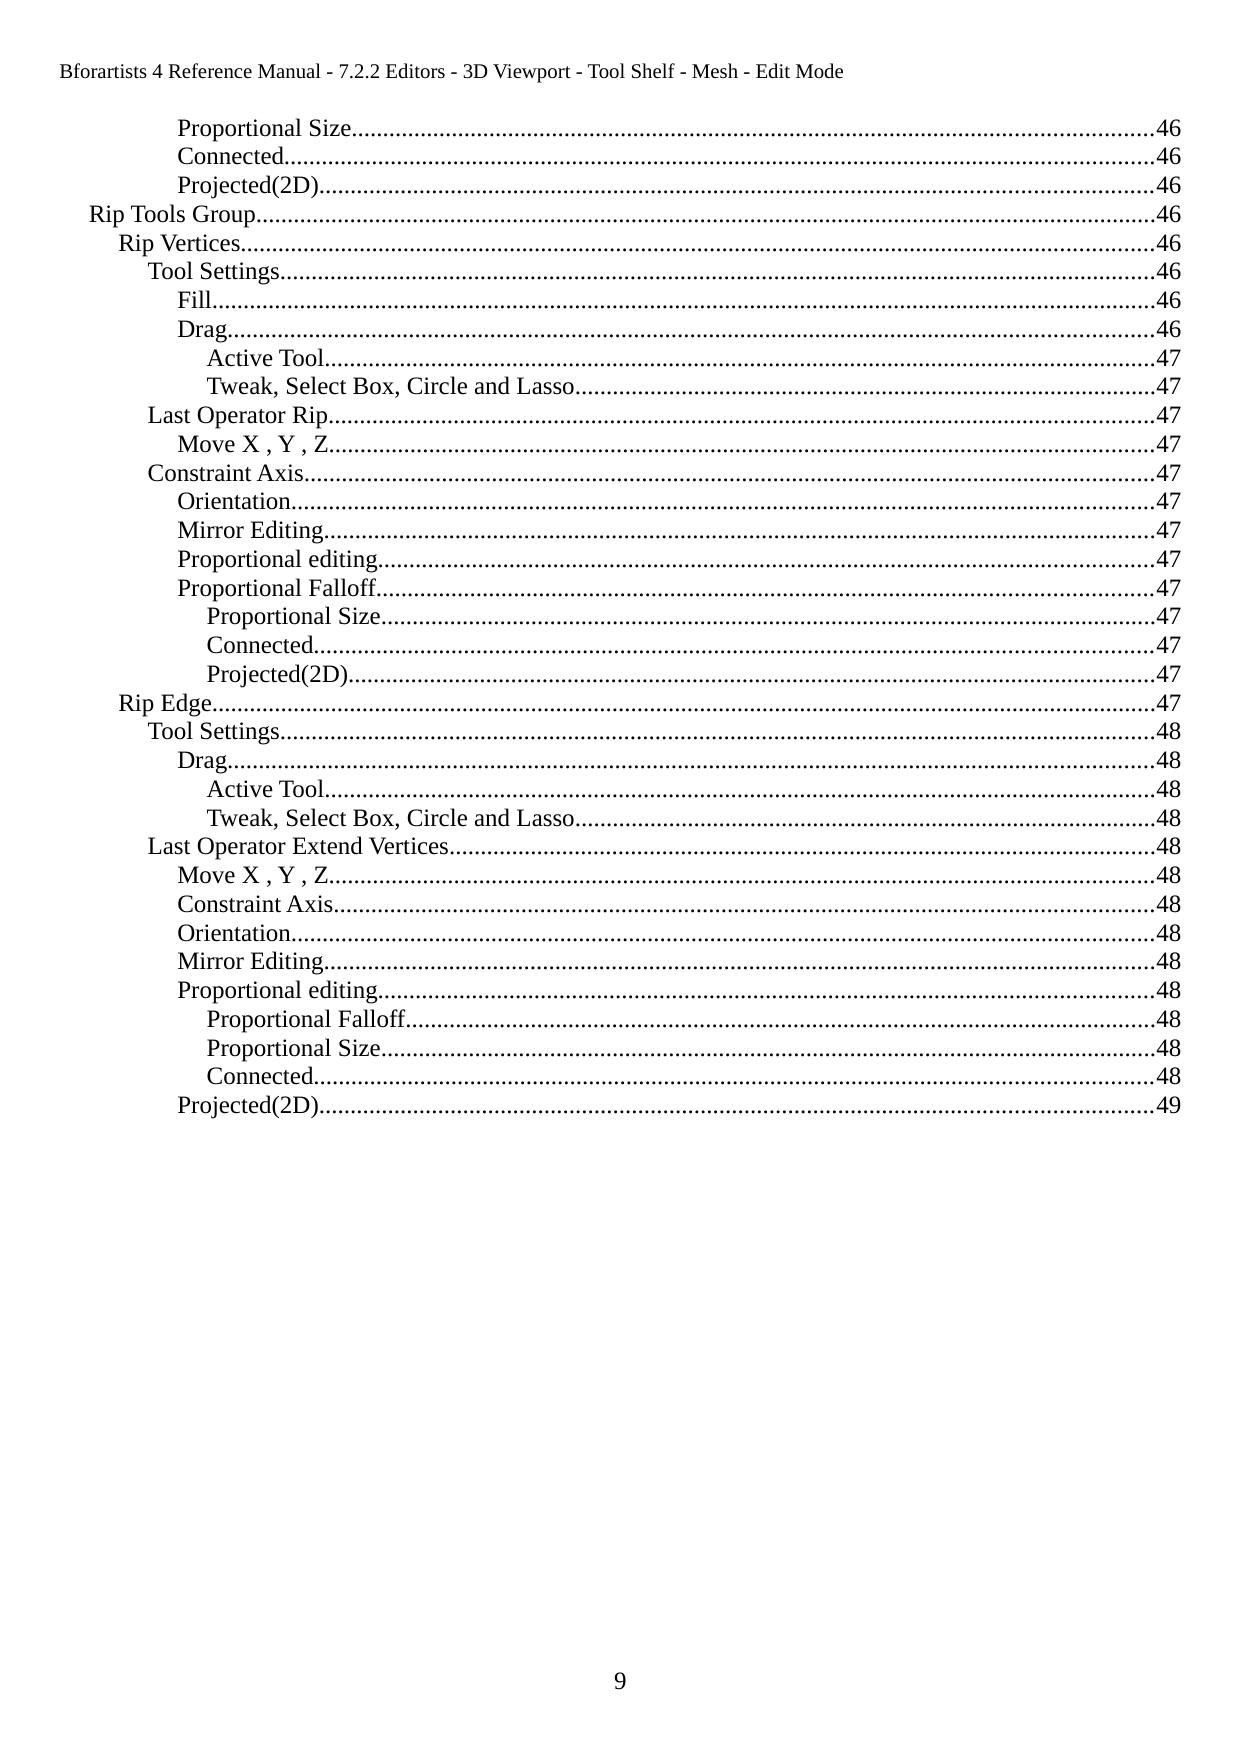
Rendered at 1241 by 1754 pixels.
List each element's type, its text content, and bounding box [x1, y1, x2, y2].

text Projected(2D) 47 [206, 659, 1181, 688]
text Last Operator Rip 47 [147, 400, 1181, 429]
text Constraint Axis 48 [177, 889, 1181, 918]
text Move X , Y , Z 47 [177, 429, 1181, 458]
text Orientation 48 [177, 918, 1181, 946]
text Rip Edge 47 [118, 688, 1181, 716]
text Proportional Falloff 48 [206, 1004, 1181, 1033]
text Connected 46 [177, 141, 1181, 170]
text Proportional Falloff 47 [177, 573, 1181, 601]
text Proportional editing 47 [177, 544, 1181, 573]
text Mirror Editing 48 [177, 946, 1181, 975]
text Projected(2D) 46 [177, 170, 1181, 199]
text Mirror Editing 47 [177, 515, 1181, 544]
text Tweak, Select Box, Circle and Lasso 48 [206, 803, 1181, 831]
text Fill 46 [177, 285, 1181, 314]
text Proportional Size 48 [206, 1033, 1181, 1061]
text Drag 48 [177, 745, 1181, 774]
text Tweak, Select Box, Circle and Lasso 47 [206, 371, 1181, 400]
text Proportional editing 48 [177, 975, 1181, 1004]
text Orientation 47 [177, 486, 1181, 515]
text Tool Settings 46 [147, 256, 1181, 285]
text Proportional Size 46 [177, 113, 1181, 141]
text Rip Tools Group 46 [88, 199, 1181, 228]
text Last Operator Extend Vertices 48 [147, 831, 1181, 860]
text Tool Settings 48 [147, 716, 1181, 745]
text Connected 48 [206, 1061, 1181, 1090]
text Active Tool 48 [206, 774, 1181, 803]
text Active Tool 47 [206, 343, 1181, 371]
text Proportional Size 47 [206, 601, 1181, 630]
text Constraint Axis 47 [147, 458, 1181, 486]
text Connected 47 [206, 630, 1181, 659]
text Move X , Y , Z 48 [177, 860, 1181, 889]
text Rip Vertices 46 [118, 228, 1181, 256]
text Drag 46 [177, 314, 1181, 343]
text Projected(2D) 49 [177, 1090, 1181, 1119]
